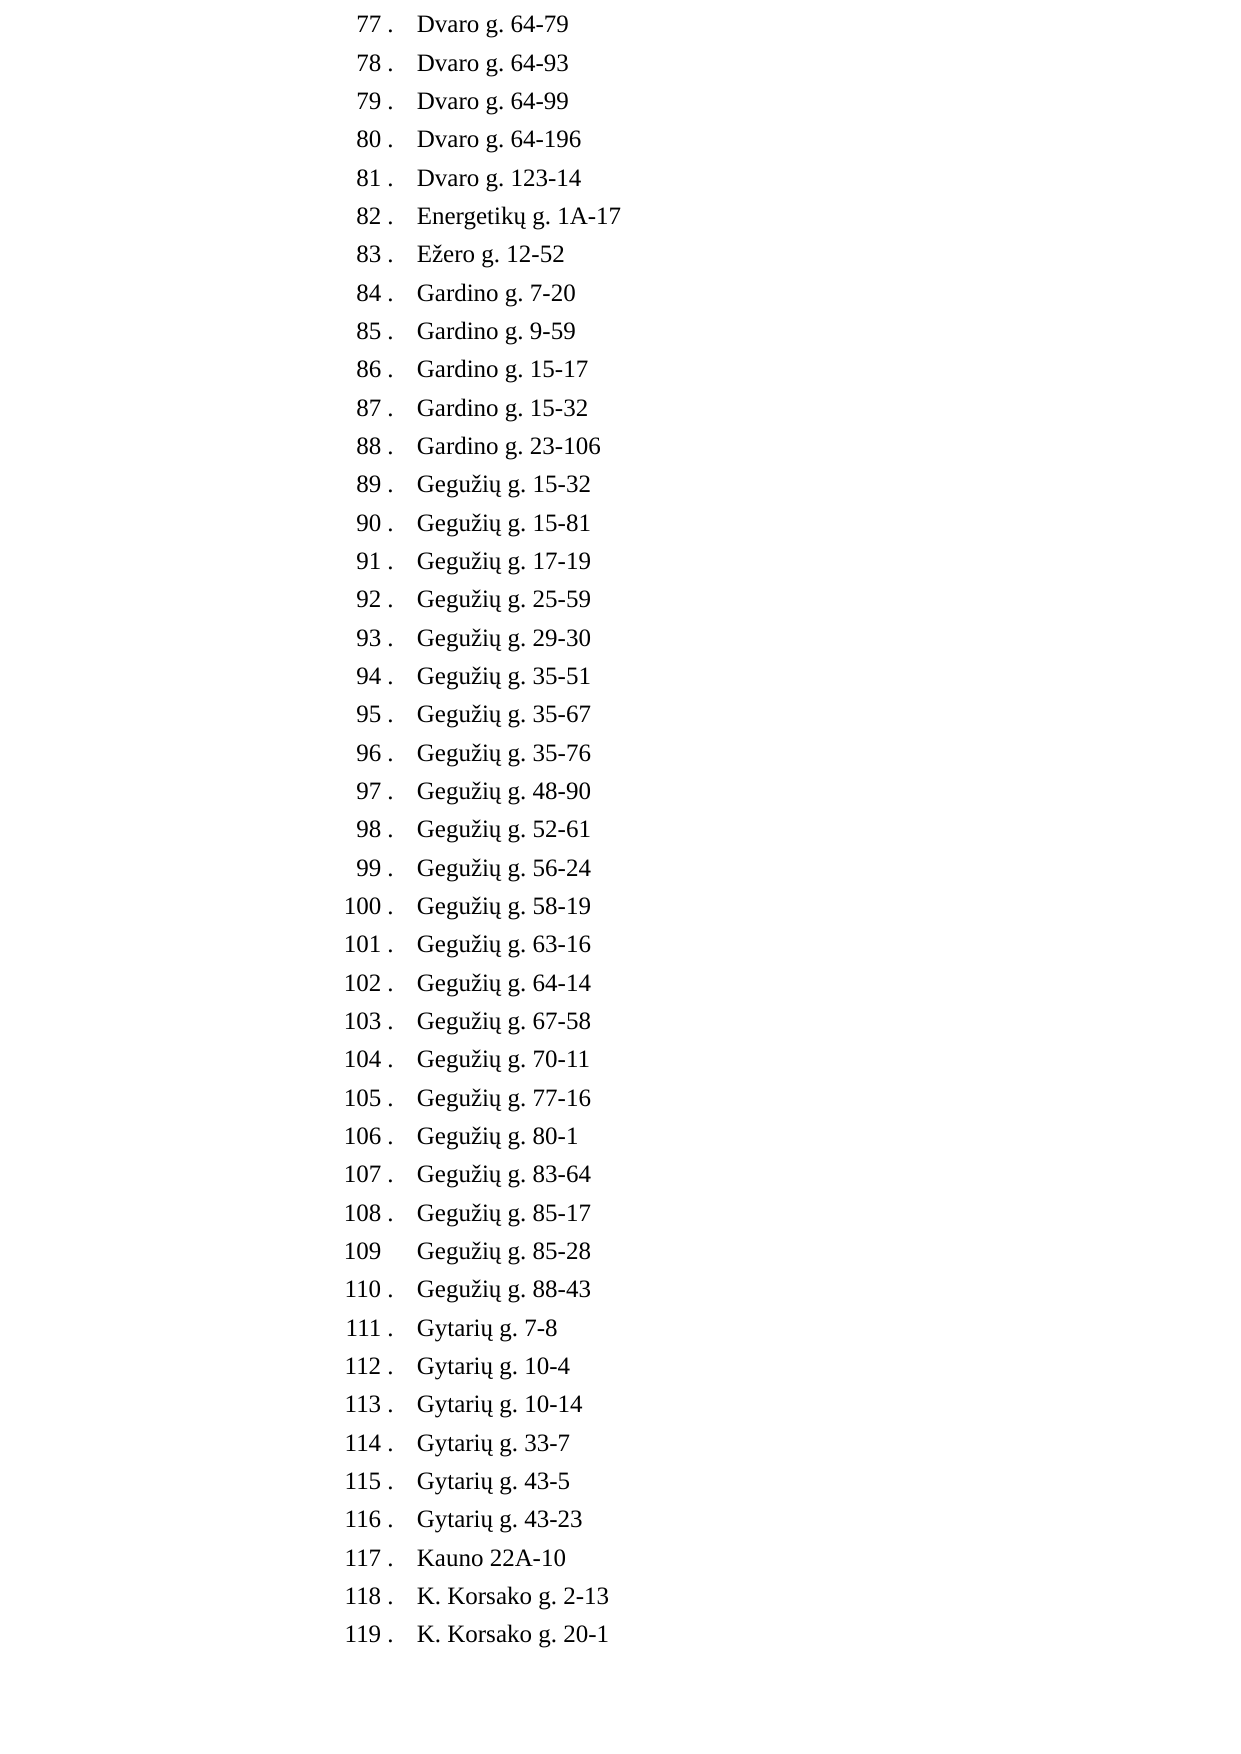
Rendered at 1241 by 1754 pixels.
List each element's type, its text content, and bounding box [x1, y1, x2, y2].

table_cell 103 [281, 997, 384, 1035]
table_cell . [384, 652, 413, 690]
table_cell 111 [281, 1303, 384, 1342]
table_cell 118 [281, 1572, 384, 1610]
table_cell Gegužių g. 25-59 [414, 575, 788, 613]
table_cell . [384, 690, 413, 728]
table_cell 101 [281, 920, 384, 958]
table_cell 95 [281, 690, 384, 728]
table_cell 78 [281, 38, 384, 77]
table_cell . [384, 1457, 413, 1495]
table_cell 94 [281, 652, 384, 690]
table_cell . [384, 958, 413, 997]
table_cell 88 [281, 422, 384, 460]
table_cell 86 [281, 345, 384, 383]
table_cell Dvaro g. 123-14 [414, 153, 788, 192]
table_cell Gegužių g. 35-67 [414, 690, 788, 728]
table_cell Gegužių g. 64-14 [414, 958, 788, 997]
table_cell 105 [281, 1073, 384, 1112]
table_cell Gegužių g. 58-19 [414, 882, 788, 920]
table_cell 97 [281, 767, 384, 805]
table_cell Gegužių g. 35-51 [414, 652, 788, 690]
table_cell . [384, 1418, 413, 1457]
table_cell 115 [281, 1457, 384, 1495]
table_cell 81 [281, 153, 384, 192]
table_cell Gegužių g. 63-16 [414, 920, 788, 958]
table_cell . [384, 843, 413, 882]
table_cell . [384, 920, 413, 958]
table_cell Gegužių g. 56-24 [414, 843, 788, 882]
table_cell Dvaro g. 64-196 [414, 115, 788, 153]
table_cell 114 [281, 1418, 384, 1457]
table_cell Gegužių g. 85-28 [414, 1227, 788, 1265]
table_cell 116 [281, 1495, 384, 1533]
table_cell . [384, 268, 413, 307]
table_cell . [384, 1035, 413, 1073]
table_cell [384, 1227, 413, 1265]
table_cell 117 [281, 1533, 384, 1572]
table_cell Gegužių g. 15-32 [414, 460, 788, 498]
table_cell . [384, 1342, 413, 1380]
table_cell 112 [281, 1342, 384, 1380]
table_cell . [384, 997, 413, 1035]
table_cell . [384, 1495, 413, 1533]
table_cell Gytarių g. 10-4 [414, 1342, 788, 1380]
table_cell 77 [281, 0, 384, 38]
table_cell Gegužių g. 70-11 [414, 1035, 788, 1073]
table_cell 99 [281, 843, 384, 882]
table_cell Gegužių g. 52-61 [414, 805, 788, 843]
table_cell Gegužių g. 85-17 [414, 1188, 788, 1227]
table_cell 113 [281, 1380, 384, 1418]
table_cell . [384, 1188, 413, 1227]
table_cell Gegužių g. 83-64 [414, 1150, 788, 1188]
table_cell . [384, 1610, 413, 1648]
table_cell K. Korsako g. 20-1 [414, 1610, 788, 1648]
table_cell 93 [281, 613, 384, 652]
table_cell . [384, 345, 413, 383]
table_cell Gardino g. 9-59 [414, 307, 788, 345]
table_cell . [384, 1265, 413, 1303]
table_cell . [384, 307, 413, 345]
table_cell Ežero g. 12-52 [414, 230, 788, 268]
table_cell . [384, 153, 413, 192]
table_cell . [384, 460, 413, 498]
table_cell 106 [281, 1112, 384, 1150]
table_cell . [384, 613, 413, 652]
table_cell K. Korsako g. 2-13 [414, 1572, 788, 1610]
table_cell . [384, 537, 413, 575]
table_cell Gegužių g. 17-19 [414, 537, 788, 575]
table_cell Dvaro g. 64-93 [414, 38, 788, 77]
table_cell 102 [281, 958, 384, 997]
table_cell Gardino g. 23-106 [414, 422, 788, 460]
table_cell . [384, 1112, 413, 1150]
table_cell Gegužių g. 48-90 [414, 767, 788, 805]
table_cell Dvaro g. 64-99 [414, 77, 788, 115]
table_cell . [384, 192, 413, 230]
table_cell 92 [281, 575, 384, 613]
table_cell 83 [281, 230, 384, 268]
table_cell 110 [281, 1265, 384, 1303]
table_cell 82 [281, 192, 384, 230]
table_cell . [384, 230, 413, 268]
table_cell Gegužių g. 15-81 [414, 498, 788, 537]
table_cell . [384, 1073, 413, 1112]
table_cell 104 [281, 1035, 384, 1073]
table_cell Gytarių g. 10-14 [414, 1380, 788, 1418]
table_cell Energetikų g. 1A-17 [414, 192, 788, 230]
table_cell Gytarių g. 43-5 [414, 1457, 788, 1495]
table_cell 90 [281, 498, 384, 537]
table_cell . [384, 422, 413, 460]
table_cell 108 [281, 1188, 384, 1227]
table_cell . [384, 1303, 413, 1342]
table_cell 96 [281, 728, 384, 767]
table_cell . [384, 38, 413, 77]
table_cell 91 [281, 537, 384, 575]
table_cell Dvaro g. 64-79 [414, 0, 788, 38]
table_cell . [384, 767, 413, 805]
table_cell . [384, 575, 413, 613]
table_cell Gegužių g. 67-58 [414, 997, 788, 1035]
table_cell 87 [281, 383, 384, 422]
table_cell Kauno 22A-10 [414, 1533, 788, 1572]
table_cell Gytarių g. 7-8 [414, 1303, 788, 1342]
table_cell . [384, 383, 413, 422]
table_cell . [384, 115, 413, 153]
table_cell 109 [281, 1227, 384, 1265]
table_cell 85 [281, 307, 384, 345]
table_cell . [384, 728, 413, 767]
table_cell . [384, 1533, 413, 1572]
table_cell Gardino g. 15-17 [414, 345, 788, 383]
table_cell Gytarių g. 33-7 [414, 1418, 788, 1457]
table_cell . [384, 1150, 413, 1188]
table_cell 107 [281, 1150, 384, 1188]
table_cell . [384, 882, 413, 920]
table_cell 80 [281, 115, 384, 153]
table_cell Gardino g. 7-20 [414, 268, 788, 307]
table_cell . [384, 805, 413, 843]
table_cell Gegužių g. 88-43 [414, 1265, 788, 1303]
table_cell Gegužių g. 80-1 [414, 1112, 788, 1150]
table_cell . [384, 77, 413, 115]
table_cell 98 [281, 805, 384, 843]
table_cell 79 [281, 77, 384, 115]
table_cell . [384, 498, 413, 537]
table_cell Gegužių g. 35-76 [414, 728, 788, 767]
table_cell . [384, 0, 413, 38]
table_cell . [384, 1572, 413, 1610]
table_cell Gegužių g. 29-30 [414, 613, 788, 652]
table_cell Gardino g. 15-32 [414, 383, 788, 422]
table_cell Gegužių g. 77-16 [414, 1073, 788, 1112]
table_cell 100 [281, 882, 384, 920]
table_cell 89 [281, 460, 384, 498]
table_cell 84 [281, 268, 384, 307]
table_cell Gytarių g. 43-23 [414, 1495, 788, 1533]
table_cell . [384, 1380, 413, 1418]
table_cell 119 [281, 1610, 384, 1648]
